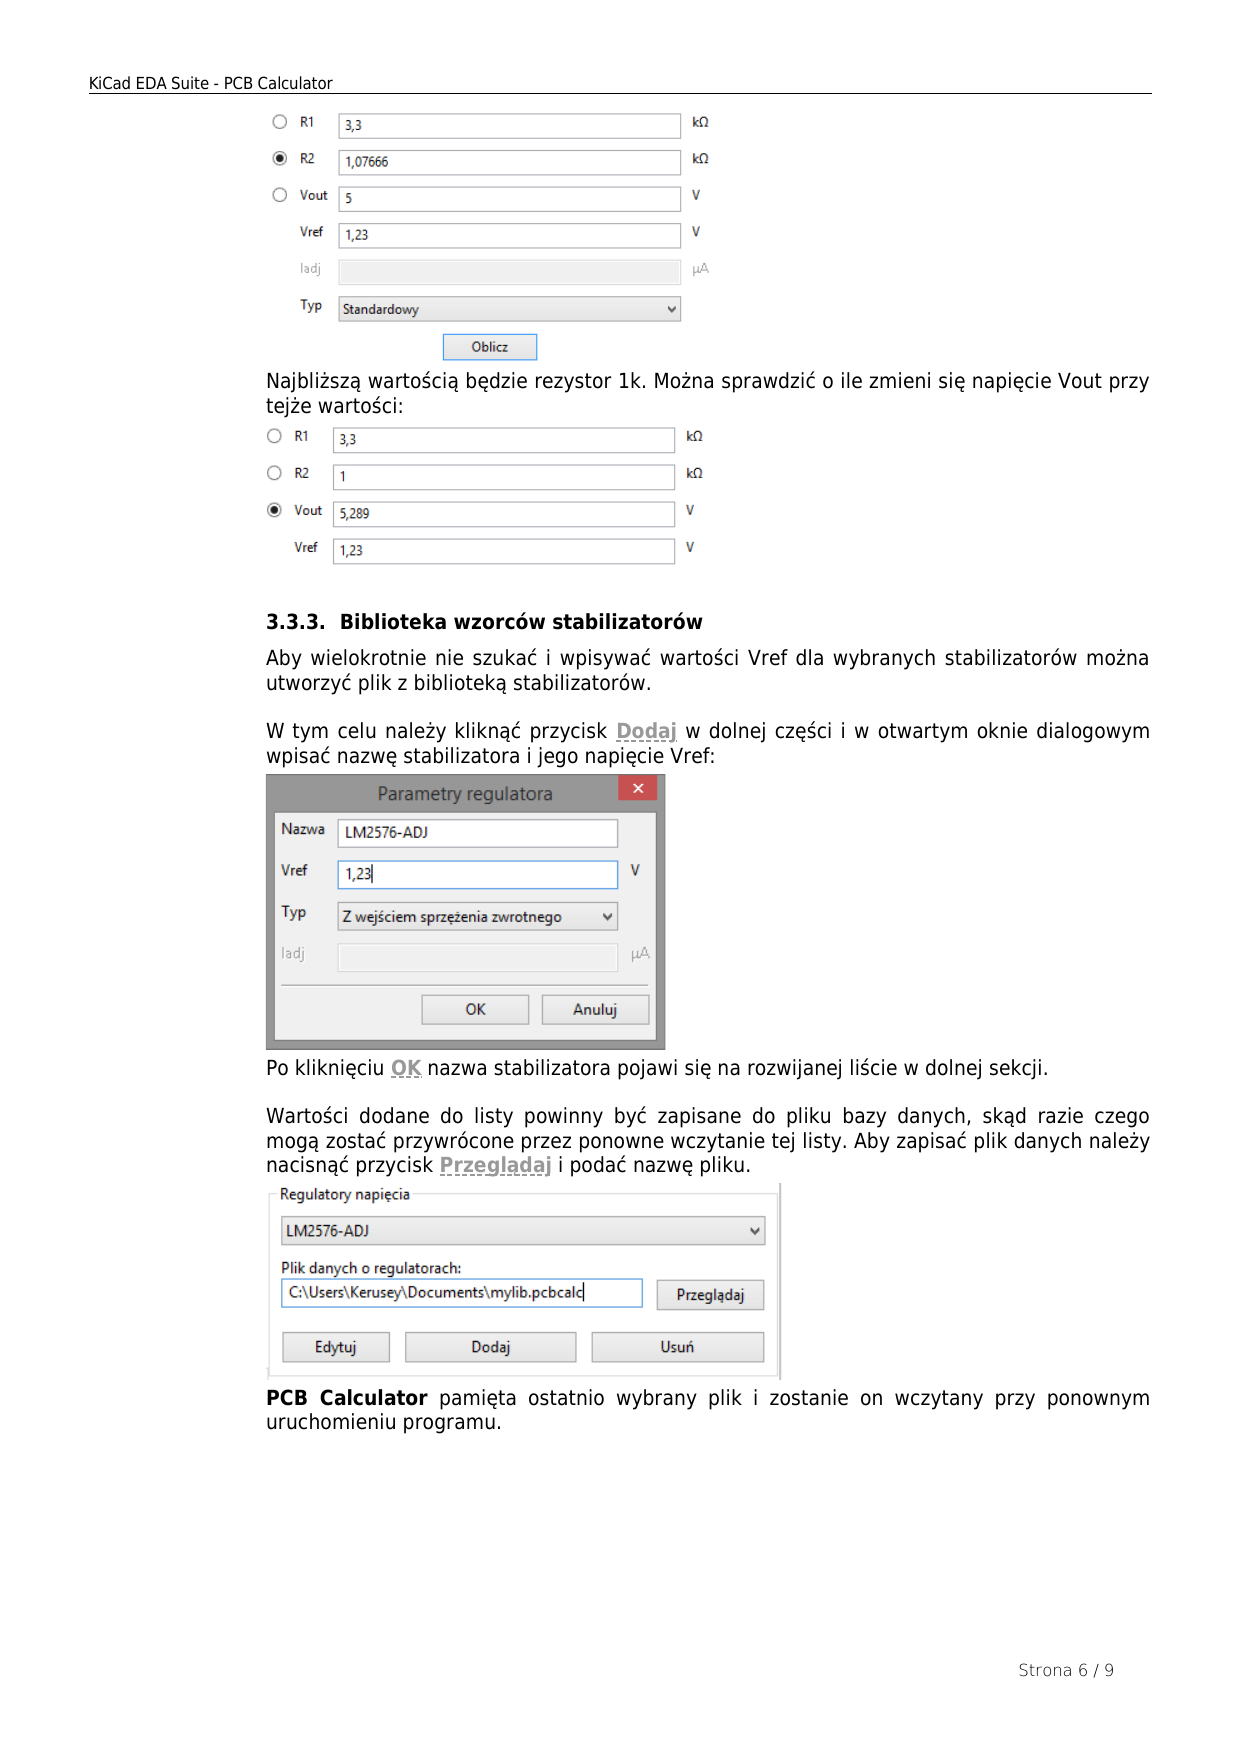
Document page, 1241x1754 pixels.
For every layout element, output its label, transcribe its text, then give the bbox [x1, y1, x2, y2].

text Po kliknięciu OK nazwa stabilizatora pojawi się na rozwijanej liście w dolnej sekcji. [266, 1056, 1152, 1080]
text PCB Calculator pamięta ostatnio wybrany plik i zostanie on wczytany przy ponownym uruchomieniu programu. [266, 1386, 1152, 1435]
subtitle Biblioteka wzorców stabilizatorów [266, 610, 1152, 634]
text Wartości dodane do listy powinny być zapisane do pliku bazy danych, skąd razie czego mogą zostać przywrócone przez ponowne wczytanie tej listy. Aby zapisać plik danych należy nacisnąć przycisk Przeglądaj i podać nazwę pliku. [266, 1104, 1152, 1178]
text Najbliższą wartością będzie rezystor 1k. Można sprawdzić o ile zmieni się napięcie Vout przy tejże wartości: [266, 369, 1152, 418]
text W tym celu należy kliknąć przycisk Dodaj w dolnej części i w otwartym oknie dialogowym wpisać nazwę stabilizatora i jego napięcie Vref: [266, 719, 1152, 768]
text Aby wielokrotnie nie szukać i wpisywać wartości Vref dla wybranych stabilizatorów można utworzyć plik z biblioteką stabilizatorów. [266, 646, 1152, 695]
picture [265, 774, 666, 1050]
